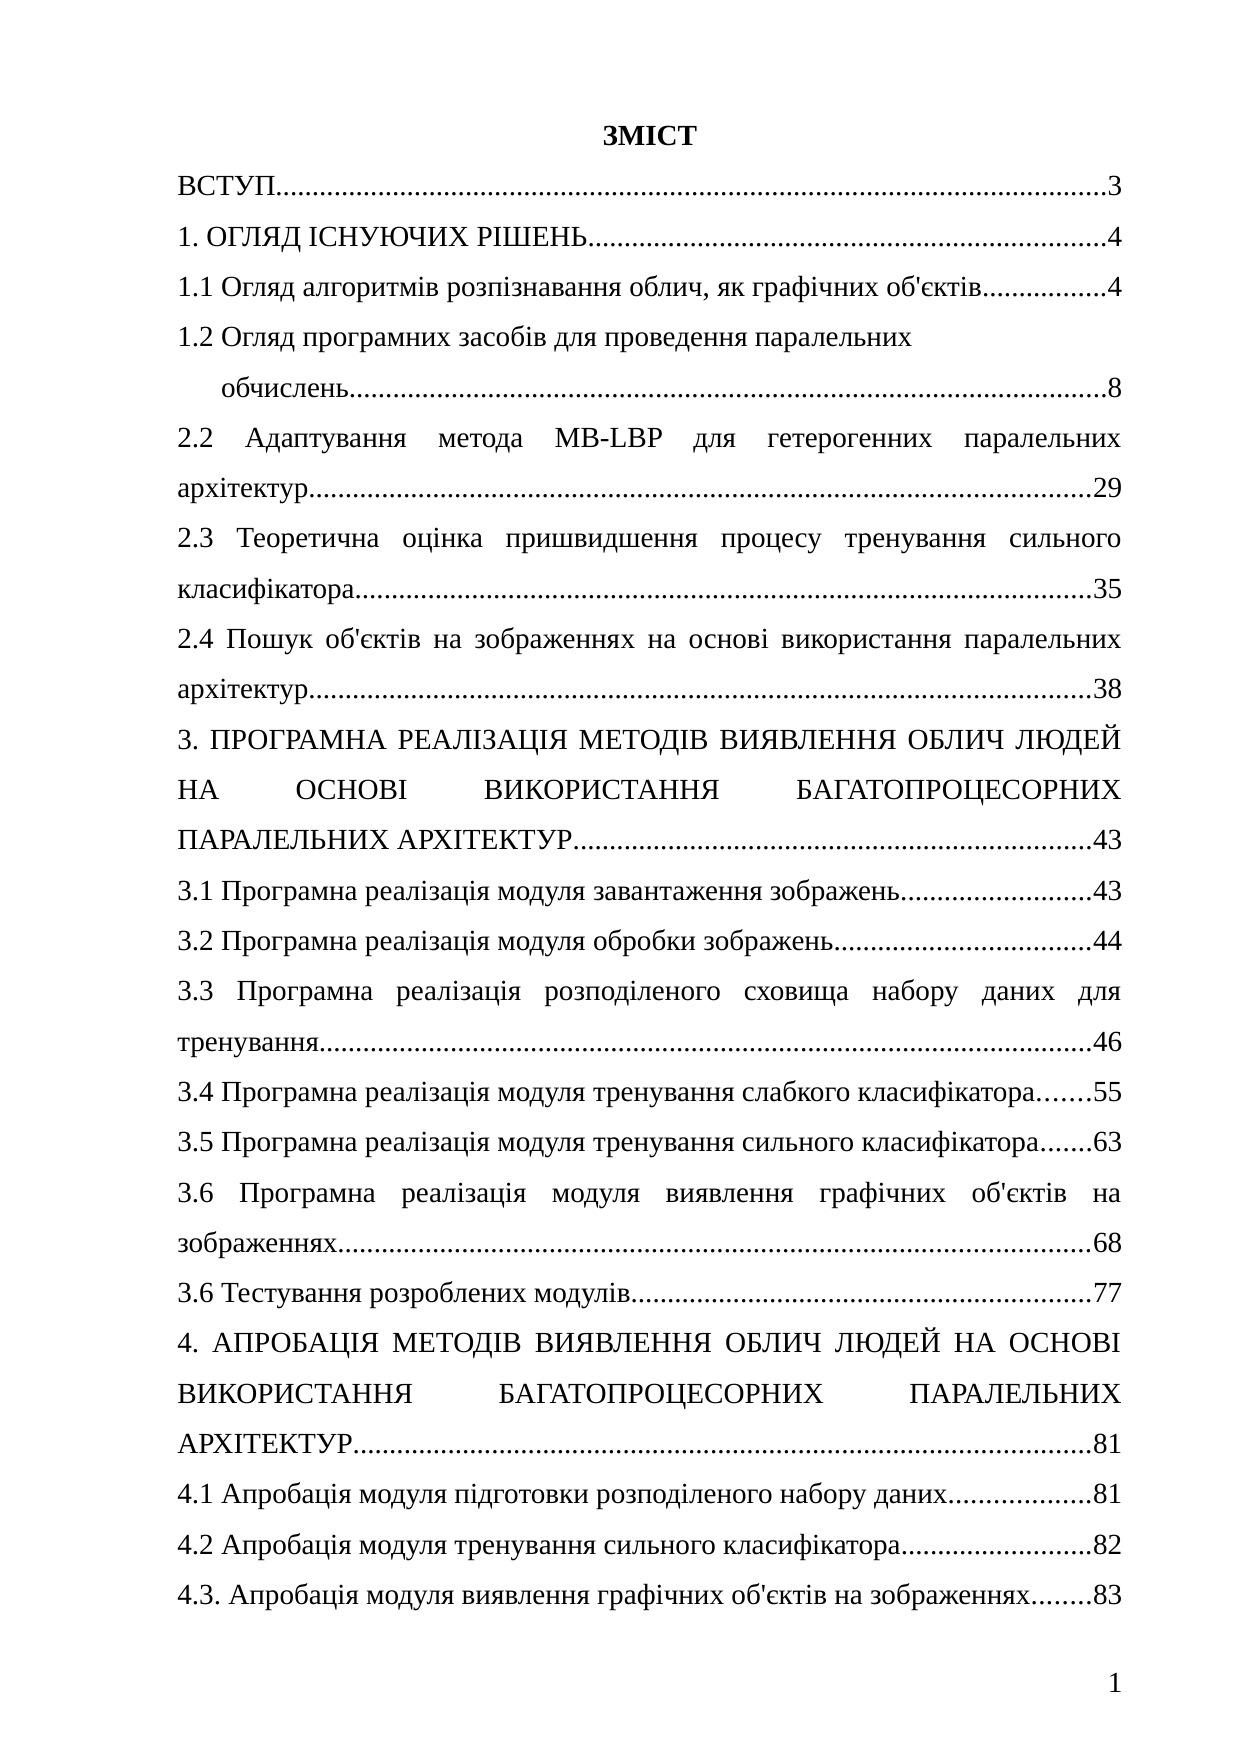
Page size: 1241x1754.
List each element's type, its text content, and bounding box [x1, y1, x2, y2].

text 4. АПРОБАЦІЯ МЕТОДІВ ВИЯВЛЕННЯ ОБЛИЧ ЛЮДЕЙ НА ОСНОВІ ВИКОРИСТАННЯ БАГАТОПРОЦЕСОРНИХ ПАРАЛЕЛЬНИХ АРХІТЕКТУР 81 [177, 1326, 1122, 1460]
text 4.2 Апробація модуля тренування сильного класифікатора 82 [177, 1527, 1122, 1560]
subtitle ЗМІСТ [177, 118, 1122, 152]
text 2.2 Адаптування метода MB-LBP для гетерогенних паралельних архітектур 29 [177, 420, 1122, 504]
text обчислень 8 [177, 370, 1122, 403]
text 3.4 Програмна реалізація модуля тренування слабкого класифікатора 55 [177, 1074, 1122, 1108]
text 1.1 Огляд алгоритмів розпізнавання облич, як графічних об'єктів 4 [177, 269, 1122, 303]
text 4.1 Апробація модуля підготовки розподіленого набору даних 81 [177, 1477, 1122, 1510]
text 3.2 Програмна реалізація модуля обробки зображень 44 [177, 923, 1122, 957]
text 1.2 Огляд програмних засобів для проведення паралельних [177, 319, 1122, 353]
text 3.1 Програмна реалізація модуля завантаження зображень 43 [177, 873, 1122, 906]
text ВСТУП 3 [177, 168, 1122, 202]
text 3.6 Тестування розроблених модулів 77 [177, 1275, 1122, 1309]
text 3.5 Програмна реалізація модуля тренування сильного класифікатора 63 [177, 1124, 1122, 1158]
text 3. ПРОГРАМНА РЕАЛІЗАЦІЯ МЕТОДІВ ВИЯВЛЕННЯ ОБЛИЧ ЛЮДЕЙ НА ОСНОВІ ВИКОРИСТАННЯ БАГАТОПРОЦЕСОРНИХ ПАРАЛЕЛЬНИХ АРХІТЕКТУР 43 [177, 722, 1122, 856]
text 3.6 Програмна реалізація модуля виявлення графічних об'єктів на зображеннях 68 [177, 1175, 1122, 1258]
text 2.4 Пошук об'єктів на зображеннях на основі використання паралельних архітектур 38 [177, 621, 1122, 705]
text 2.3 Теоретична оцінка пришвидшення процесу тренування сильного класифікатора 35 [177, 521, 1122, 604]
text 3.3 Програмна реалізація розподіленого сховища набору даних для тренування 46 [177, 973, 1122, 1057]
text 1. ОГЛЯД ІСНУЮЧИХ РІШЕНЬ 4 [177, 219, 1122, 252]
text 4.3. Апробація модуля виявлення графічних об'єктів на зображеннях 83 [177, 1577, 1122, 1611]
